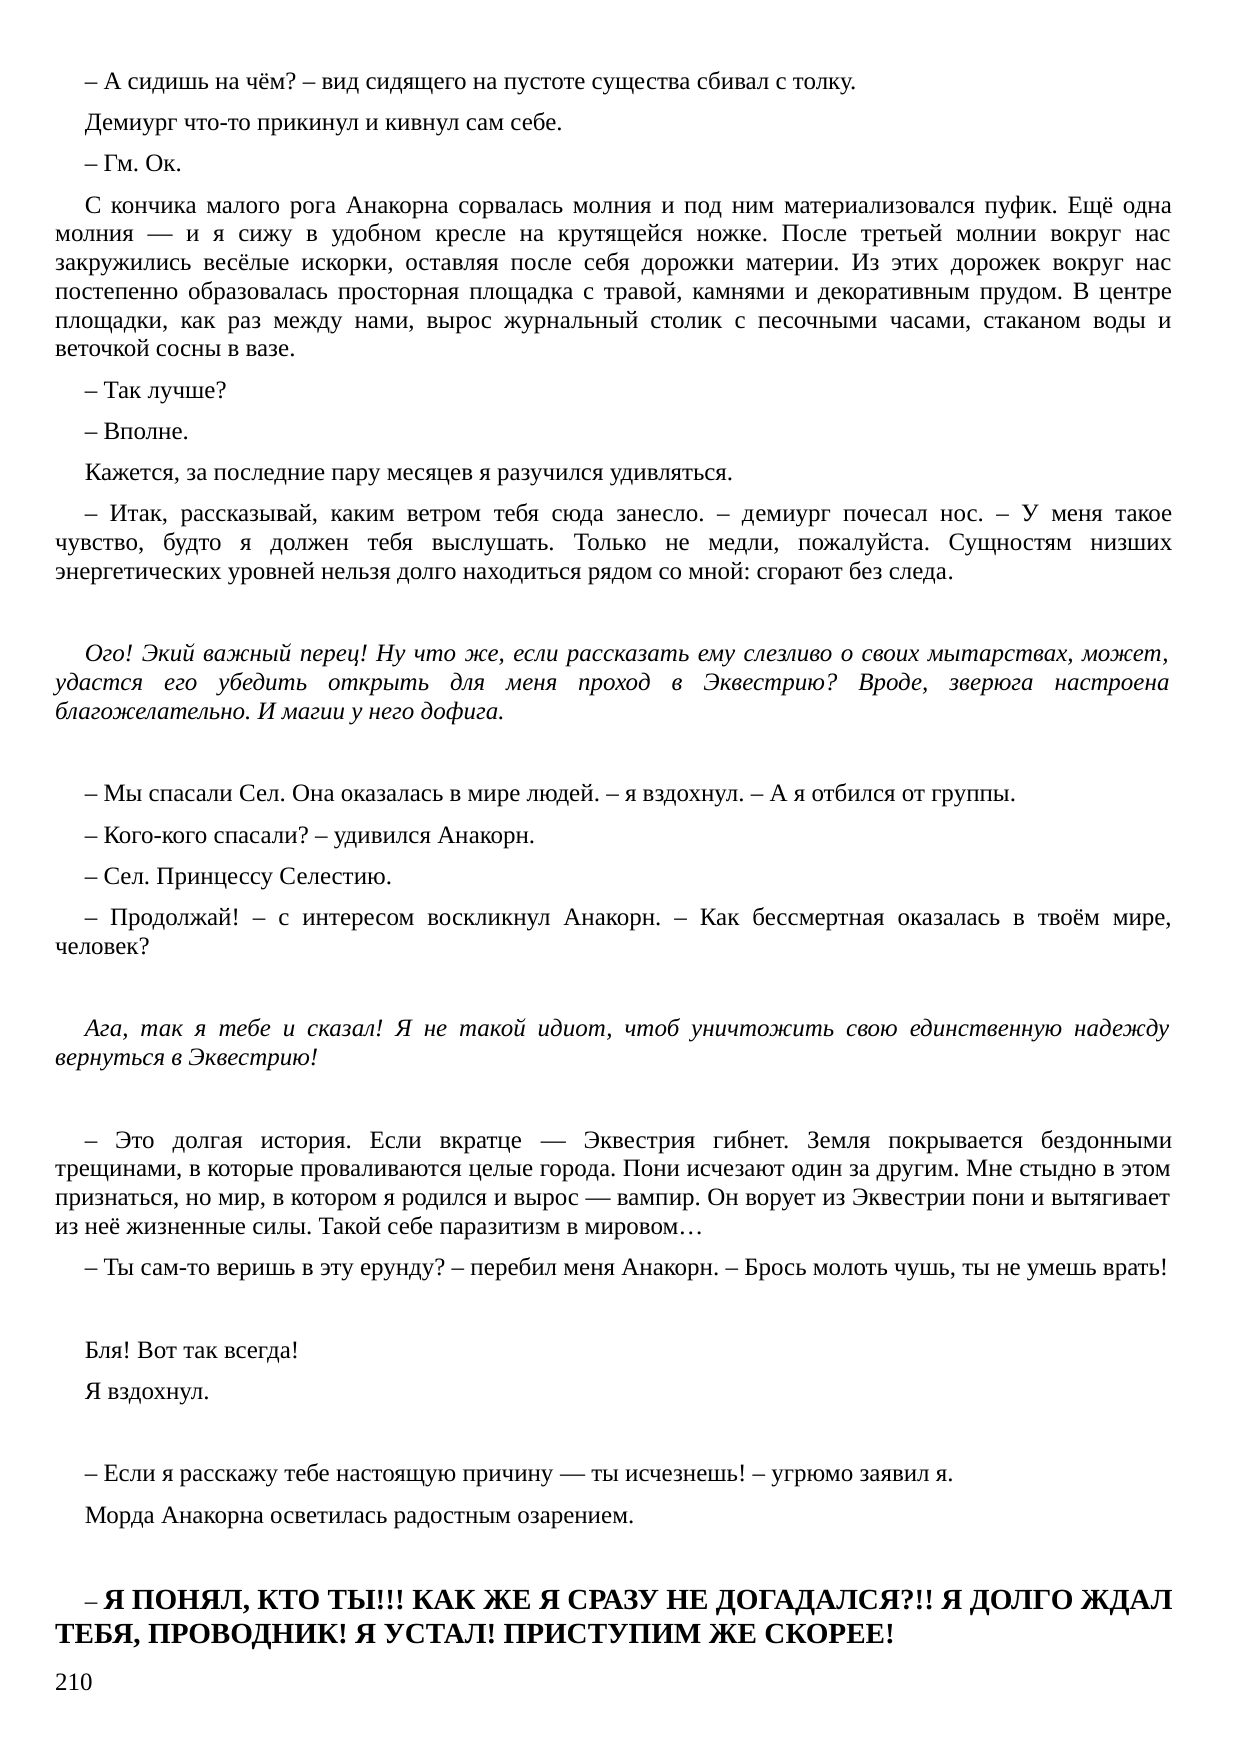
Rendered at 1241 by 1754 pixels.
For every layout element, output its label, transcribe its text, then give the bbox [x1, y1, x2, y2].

text – Так лучше? [55, 375, 1173, 403]
text Ага, так я тебе и сказал! Я не такой идиот, чтоб уничтожить свою единственную надежду вернуться в Эквестрию! [55, 1013, 1173, 1071]
text – А сидишь на чём? – вид сидящего на пустоте существа сбивал с толку. [55, 66, 1173, 95]
text Ого! Экий важный перец! Ну что же, если рассказать ему слезливо о своих мытарствах, может, удастся его убедить открыть для меня проход в Эквестрию? Вроде, зверюга настроена благожелательно. И магии у него дофига. [55, 638, 1173, 725]
text – Вполне. [55, 416, 1173, 445]
text – Мы спасали Сел. Она оказалась в мире людей. – я вздохнул. – А я отбился от группы. [55, 778, 1173, 807]
text Демиург что-то прикинул и кивнул сам себе. [55, 107, 1173, 136]
text – Это долгая история. Если вкратце — Эквестрия гибнет. Земля покрывается бездонными трещинами, в которые проваливаются целые города. Пони исчезают один за другим. Мне стыдно в этом признаться, но мир, в котором я родился и вырос — вампир. Он ворует из Эквестрии пони и вытягивает из неё жизненные силы. Такой себе паразитизм в мировом… [55, 1125, 1173, 1240]
text – Кого-кого спасали? – удивился Анакорн. [55, 820, 1173, 848]
text – Итак, рассказывай, каким ветром тебя сюда занесло. – демиург почесал нос. – У меня такое чувство, будто я должен тебя выслушать. Только не медли, пожалуйста. Сущностям низших энергетических уровней нельзя долго находиться рядом со мной: сгорают без следа. [55, 498, 1173, 585]
text – Если я расскажу тебе настоящую причину — ты исчезнешь! – угрюмо заявил я. [55, 1458, 1173, 1487]
text Кажется, за последние пару месяцев я разучился удивляться. [55, 457, 1173, 486]
text С кончика малого рога Анакорна сорвалась молния и под ним материализовался пуфик. Ещё одна молния — и я сижу в удобном кресле на крутящейся ножке. После третьей молнии вокруг нас закружились весёлые искорки, оставляя после себя дорожки материи. Из этих дорожек вокруг нас постепенно образовалась просторная площадка с травой, камнями и декоративным прудом. В центре площадки, как раз между нами, вырос журнальный столик с песочными часами, стаканом воды и веточкой сосны в вазе. [55, 190, 1173, 362]
text – Я ПОНЯЛ, КТО ТЫ!!! КАК ЖЕ Я СРАЗУ НЕ ДОГАДАЛСЯ?!! Я ДОЛГО ЖДАЛ ТЕБЯ, ПРОВОДНИК! Я УСТАЛ! ПРИСТУПИМ ЖЕ СКОРЕЕ! [55, 1582, 1173, 1649]
text – Гм. Ок. [55, 148, 1173, 177]
text Морда Анакорна осветилась радостным озарением. [55, 1500, 1173, 1528]
text – Ты сам-то веришь в эту ерунду? – перебил меня Анакорн. – Брось молоть чушь, ты не умешь врать! [55, 1252, 1173, 1281]
text – Сел. Принцессу Селестию. [55, 861, 1173, 890]
text Я вздохнул. [55, 1376, 1173, 1405]
text – Продолжай! – с интересом воскликнул Анакорн. – Как бессмертная оказалась в твоём мире, человек? [55, 902, 1173, 960]
text Бля! Вот так всегда! [55, 1335, 1173, 1363]
